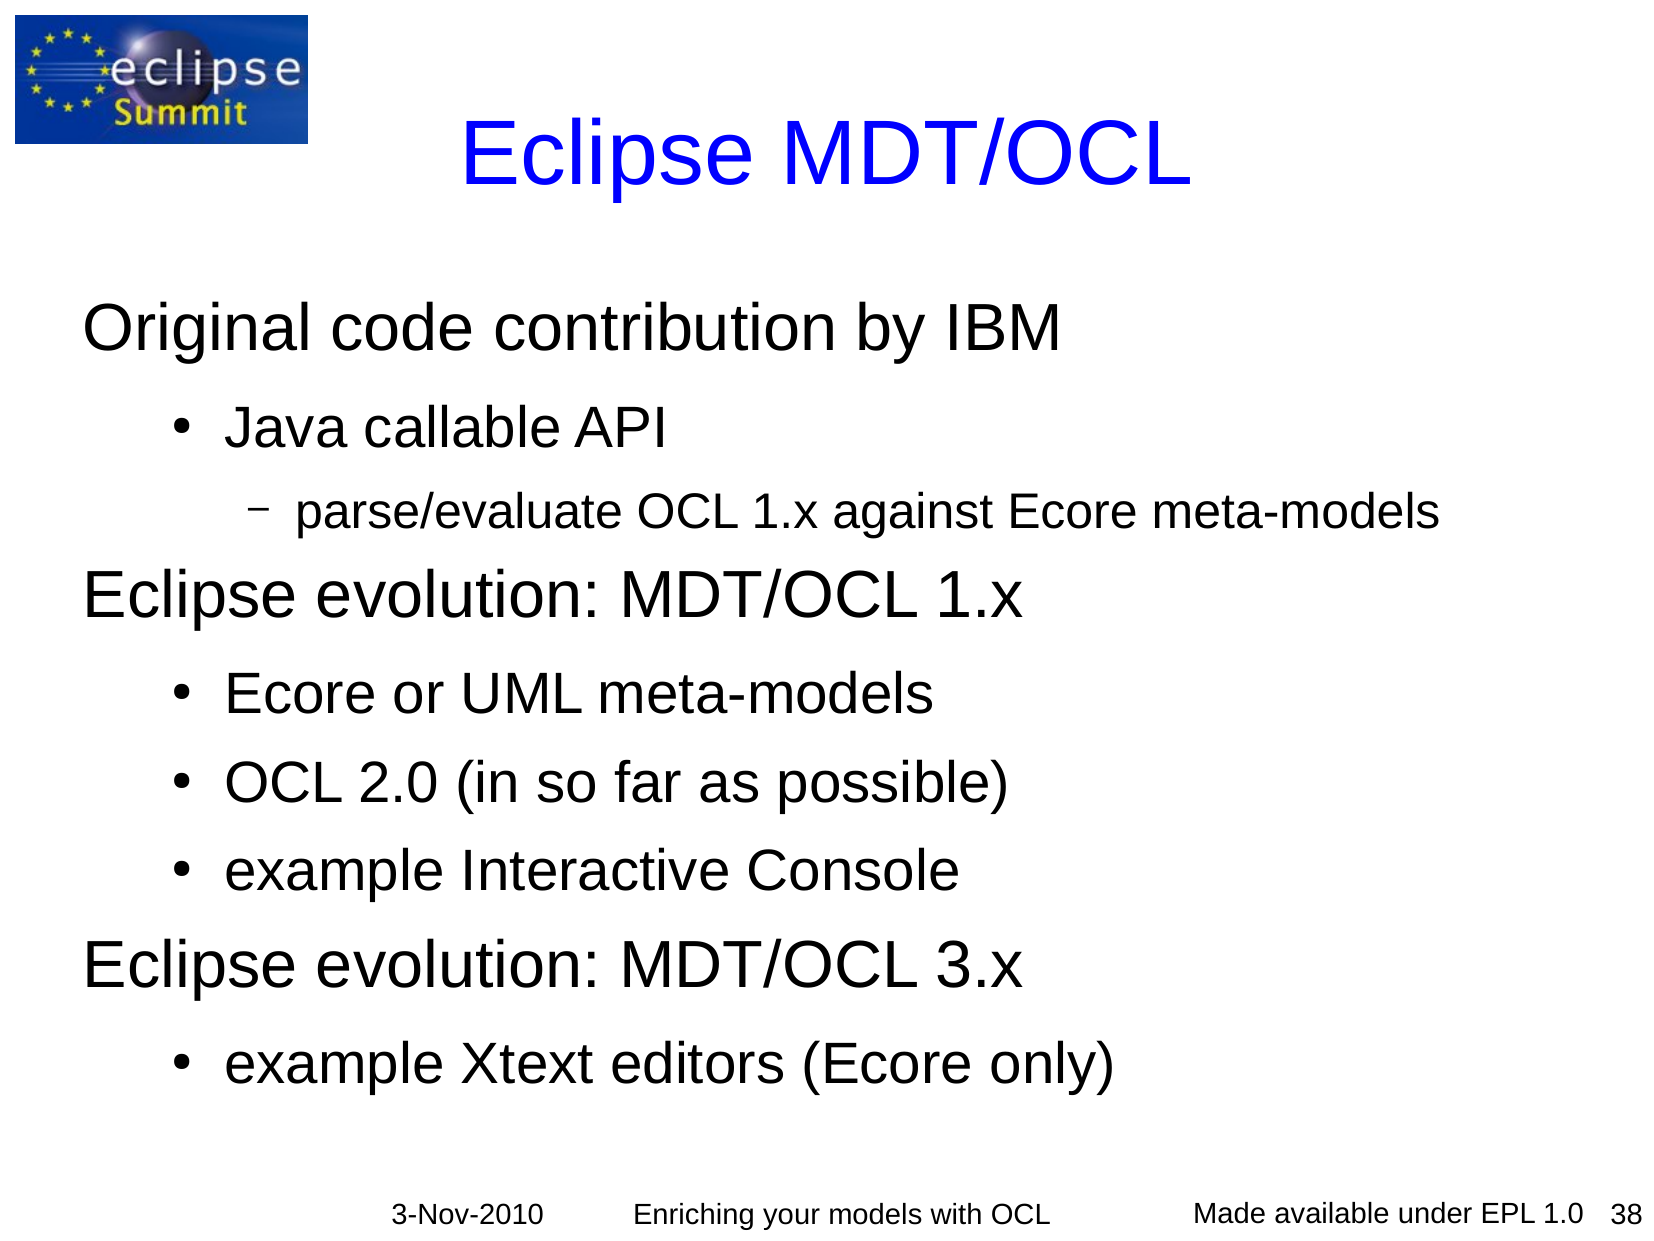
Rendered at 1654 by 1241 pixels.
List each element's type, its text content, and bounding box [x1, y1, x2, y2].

list Original code contribution by IBM Java callable API parse/evaluate OCL 1.x against Ecore meta-models Eclipse evolution: MDT/OCL 1.x Ecore or UML meta-models OCL 2.0 (in so far as possible) example Interactive Console Eclipse evolution: MDT/OCL 3.x example Xtext editors (Ecore only) [82, 290, 1571, 1096]
picture [15, 15, 308, 144]
title Eclipse MDT/OCL [82, 56, 1571, 250]
